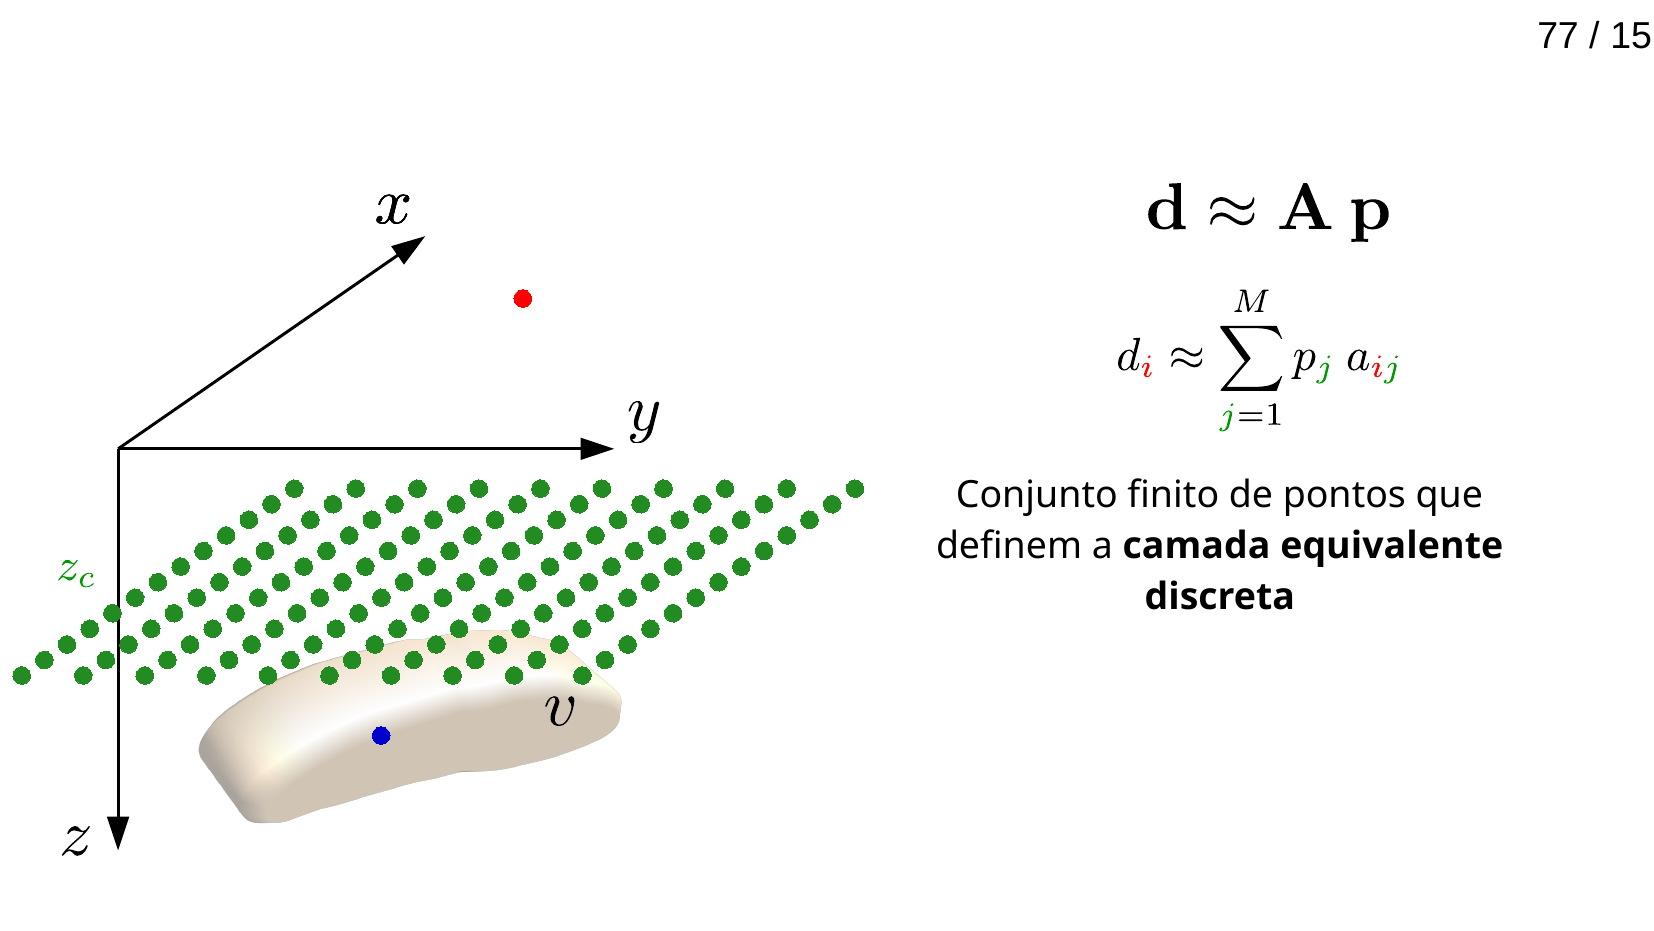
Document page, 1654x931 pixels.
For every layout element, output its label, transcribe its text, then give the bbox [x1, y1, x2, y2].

text_box [472, 604, 491, 623]
text_box [372, 726, 391, 745]
text_box [240, 510, 258, 529]
text_box [625, 542, 644, 560]
text_box [573, 666, 592, 685]
text_box [379, 542, 397, 560]
text_box [440, 542, 459, 560]
text_box [149, 573, 167, 592]
text_box [320, 666, 339, 685]
picture [626, 401, 662, 443]
text_box [80, 619, 99, 638]
text_box [732, 557, 751, 576]
text_box [171, 557, 190, 576]
text_box [427, 635, 446, 654]
picture [1116, 289, 1401, 432]
text_box [631, 495, 650, 514]
text_box [278, 526, 297, 545]
text_box [755, 495, 773, 514]
text_box [488, 635, 507, 654]
picture [374, 194, 413, 224]
text_box [686, 542, 705, 560]
text_box [800, 510, 819, 529]
text_box [670, 510, 689, 529]
text_box [550, 635, 569, 654]
text_box [664, 557, 682, 576]
text_box [573, 619, 592, 638]
text_box [686, 588, 705, 607]
text_box [142, 619, 161, 638]
text_box [777, 526, 796, 545]
text_box [194, 542, 213, 560]
text_box [443, 666, 462, 685]
text_box [654, 479, 673, 498]
text_box [579, 573, 598, 592]
text_box [35, 651, 54, 669]
text_box [424, 510, 443, 529]
text_box [310, 588, 329, 607]
text_box [593, 479, 611, 498]
text_box [363, 510, 381, 529]
text_box [570, 495, 589, 514]
text_box [547, 510, 566, 529]
text_box [58, 635, 76, 654]
text_box [317, 542, 336, 560]
text_box [777, 479, 796, 498]
text_box [563, 542, 582, 560]
text_box [294, 557, 313, 576]
text_box [197, 666, 216, 685]
text_box [187, 588, 206, 607]
text_box [495, 588, 514, 607]
text_box [333, 573, 352, 592]
text_box [272, 573, 290, 592]
text_box [285, 479, 304, 498]
text_box [288, 604, 306, 623]
text_box [256, 542, 274, 560]
text_box [417, 557, 436, 576]
text_box [372, 588, 391, 607]
text_box [664, 604, 682, 623]
text_box [641, 619, 660, 638]
text_box [340, 526, 359, 545]
text_box [508, 495, 527, 514]
text_box [609, 510, 627, 529]
text_box [181, 635, 199, 654]
text_box [226, 604, 245, 623]
text_box Conjunto finito de pontos que definem a camada equivalente discreta [921, 460, 1619, 579]
text_box [281, 651, 300, 669]
text_box [135, 666, 154, 685]
text_box [557, 588, 575, 607]
text_box [618, 588, 637, 607]
text_box [595, 604, 614, 623]
text_box [596, 651, 614, 669]
text_box [447, 495, 466, 514]
text_box [505, 666, 523, 685]
text_box [716, 479, 734, 498]
picture [543, 696, 578, 726]
text_box [823, 495, 842, 514]
text_box [586, 526, 605, 545]
text_box [265, 619, 284, 638]
text_box [262, 495, 281, 514]
text_box [388, 619, 407, 638]
text_box [74, 666, 93, 685]
picture [59, 826, 93, 856]
picture [1145, 183, 1392, 242]
text_box [693, 495, 712, 514]
text_box [408, 479, 427, 498]
text_box [513, 289, 532, 308]
text_box [456, 573, 475, 592]
text_box [709, 526, 728, 545]
text_box [602, 557, 621, 576]
text_box [618, 635, 637, 654]
text_box [301, 510, 320, 529]
text_box [411, 604, 430, 623]
text_box [470, 479, 488, 498]
text_box [732, 510, 751, 529]
text_box [356, 557, 375, 576]
text_box [242, 635, 261, 654]
text_box [709, 573, 728, 592]
text_box [97, 651, 115, 669]
text_box [324, 495, 342, 514]
text_box [479, 557, 498, 576]
text_box [203, 619, 222, 638]
text_box [525, 526, 543, 545]
text_box [395, 573, 413, 592]
text_box [217, 526, 235, 545]
text_box [233, 557, 252, 576]
text_box [518, 573, 537, 592]
text_box [304, 635, 323, 654]
text_box [648, 526, 666, 545]
text_box [346, 479, 365, 498]
text_box [210, 573, 229, 592]
text_box [434, 588, 452, 607]
text_box [385, 495, 404, 514]
text_box [463, 526, 482, 545]
picture [56, 560, 95, 588]
text_box [755, 542, 773, 560]
text_box [119, 635, 138, 654]
text_box [450, 619, 468, 638]
text_box [502, 542, 520, 560]
text_box <number> / 151 [1458, 0, 1654, 71]
text_box [401, 526, 420, 545]
text_box [259, 666, 277, 685]
text_box [531, 479, 550, 498]
text_box [327, 619, 345, 638]
text_box [541, 557, 559, 576]
text_box [382, 666, 400, 685]
text_box [365, 635, 384, 654]
text_box [103, 604, 122, 623]
text_box [165, 604, 183, 623]
text_box [220, 651, 238, 669]
text_box [534, 604, 553, 623]
text_box [527, 651, 546, 669]
text_box [126, 588, 145, 607]
text_box [466, 651, 485, 669]
text_box [641, 573, 660, 592]
text_box [249, 588, 268, 607]
text_box [486, 510, 504, 529]
text_box [846, 479, 864, 498]
text_box [343, 651, 361, 669]
text_box [404, 651, 423, 669]
text_box [349, 604, 368, 623]
text_box [12, 666, 31, 685]
text_box [158, 651, 177, 669]
text_box [511, 619, 530, 638]
